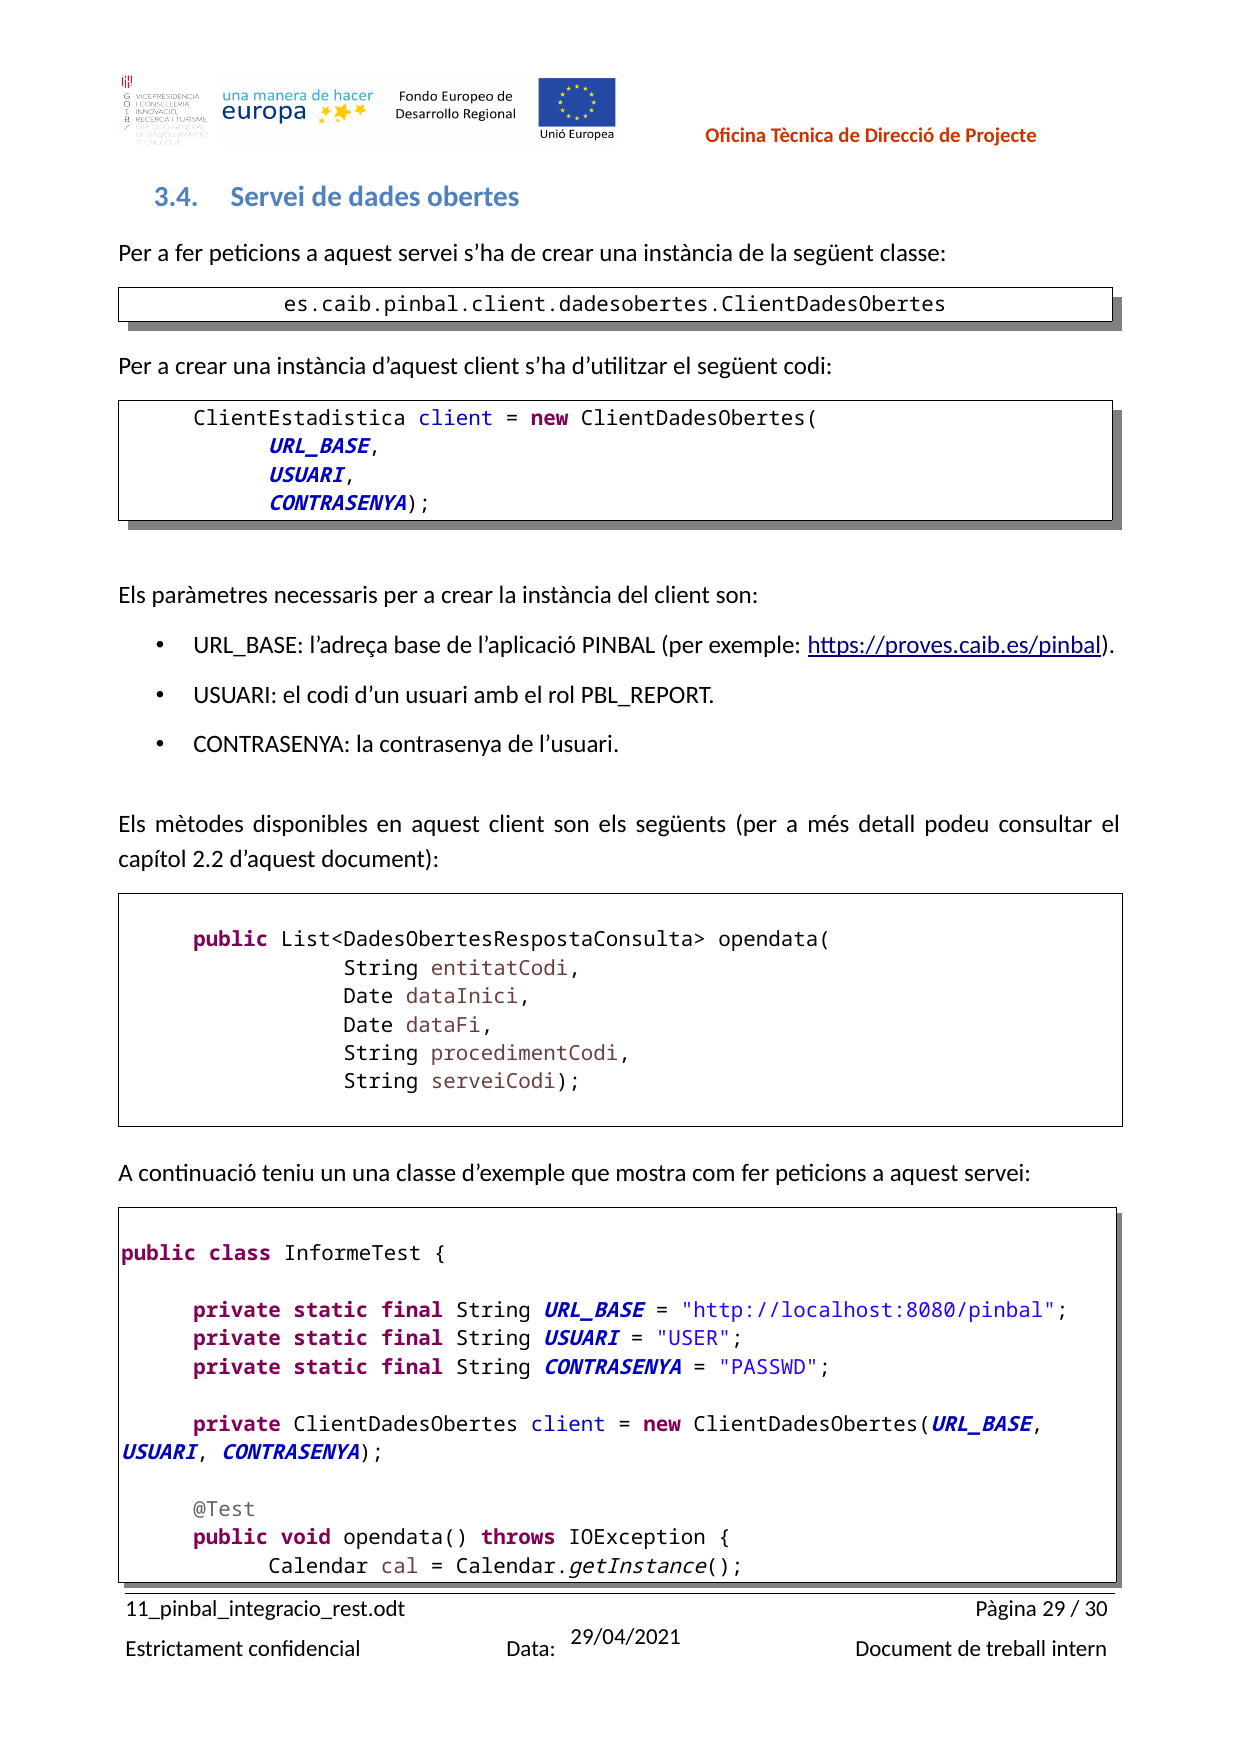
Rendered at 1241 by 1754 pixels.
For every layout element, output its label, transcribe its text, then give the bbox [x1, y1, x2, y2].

text private static final String USUARI = "USER"; [119, 1320, 1116, 1349]
picture [118, 73, 213, 147]
text Els mètodes disponibles en aquest client son els següents (per a més detall podeu consultar el capítol 2.2 d’aquest document): [118, 808, 1122, 874]
text String entitatCodi, [119, 950, 1122, 978]
text URL_BASE, [119, 428, 1112, 457]
text public List<DadesObertesRespostaConsulta> opendata( [119, 921, 1122, 950]
text @Test [119, 1491, 1116, 1519]
subtitle Servei de dades obertes [153, 178, 1122, 213]
text String serveiCodi); [119, 1064, 1122, 1095]
text private static final String URL_BASE = "http://localhost:8080/pinbal"; [119, 1292, 1116, 1320]
text Date dataInici, [119, 978, 1122, 1007]
list CONTRASENYA: la contrasenya de l’usuari. [156, 728, 1122, 759]
text Els paràmetres necessaris per a crear la instància del client son: [118, 579, 1122, 610]
text public void opendata() throws IOException { [119, 1519, 1116, 1548]
text CONTRASENYA); [119, 485, 1112, 519]
text Calendar cal = Calendar.getInstance(); [119, 1548, 1116, 1582]
text Date dataFi, [119, 1007, 1122, 1035]
text private static final String CONTRASENYA = "PASSWD"; [119, 1349, 1116, 1380]
list URL_BASE: l’adreça base de l’aplicació PINBAL (per exemple: https://proves.caib.es/pinbal). [156, 629, 1122, 660]
text private ClientDadesObertes client = new ClientDadesObertes(URL_BASE, USUARI, CONTRASENYA); [119, 1406, 1116, 1466]
text Per a fer peticions a aquest servei s’ha de crear una instància de la següent classe: [118, 237, 1122, 267]
text public class InformeTest { [119, 1235, 1116, 1267]
text A continuació teniu un una classe d’exemple que mostra com fer peticions a aquest servei: [118, 1157, 1122, 1188]
list USUARI: el codi d’un usuari amb el rol PBL_REPORT. [156, 679, 1122, 709]
picture [219, 73, 621, 147]
text Per a crear una instància d’aquest client s’ha d’utilitzar el següent codi: [118, 350, 1122, 381]
text String procedimentCodi, [119, 1035, 1122, 1064]
text ClientEstadistica client = new ClientDadesObertes( [119, 401, 1112, 428]
text USUARI, [119, 457, 1112, 485]
text es.caib.pinbal.client.dadesobertes.ClientDadesObertes [119, 288, 1112, 321]
